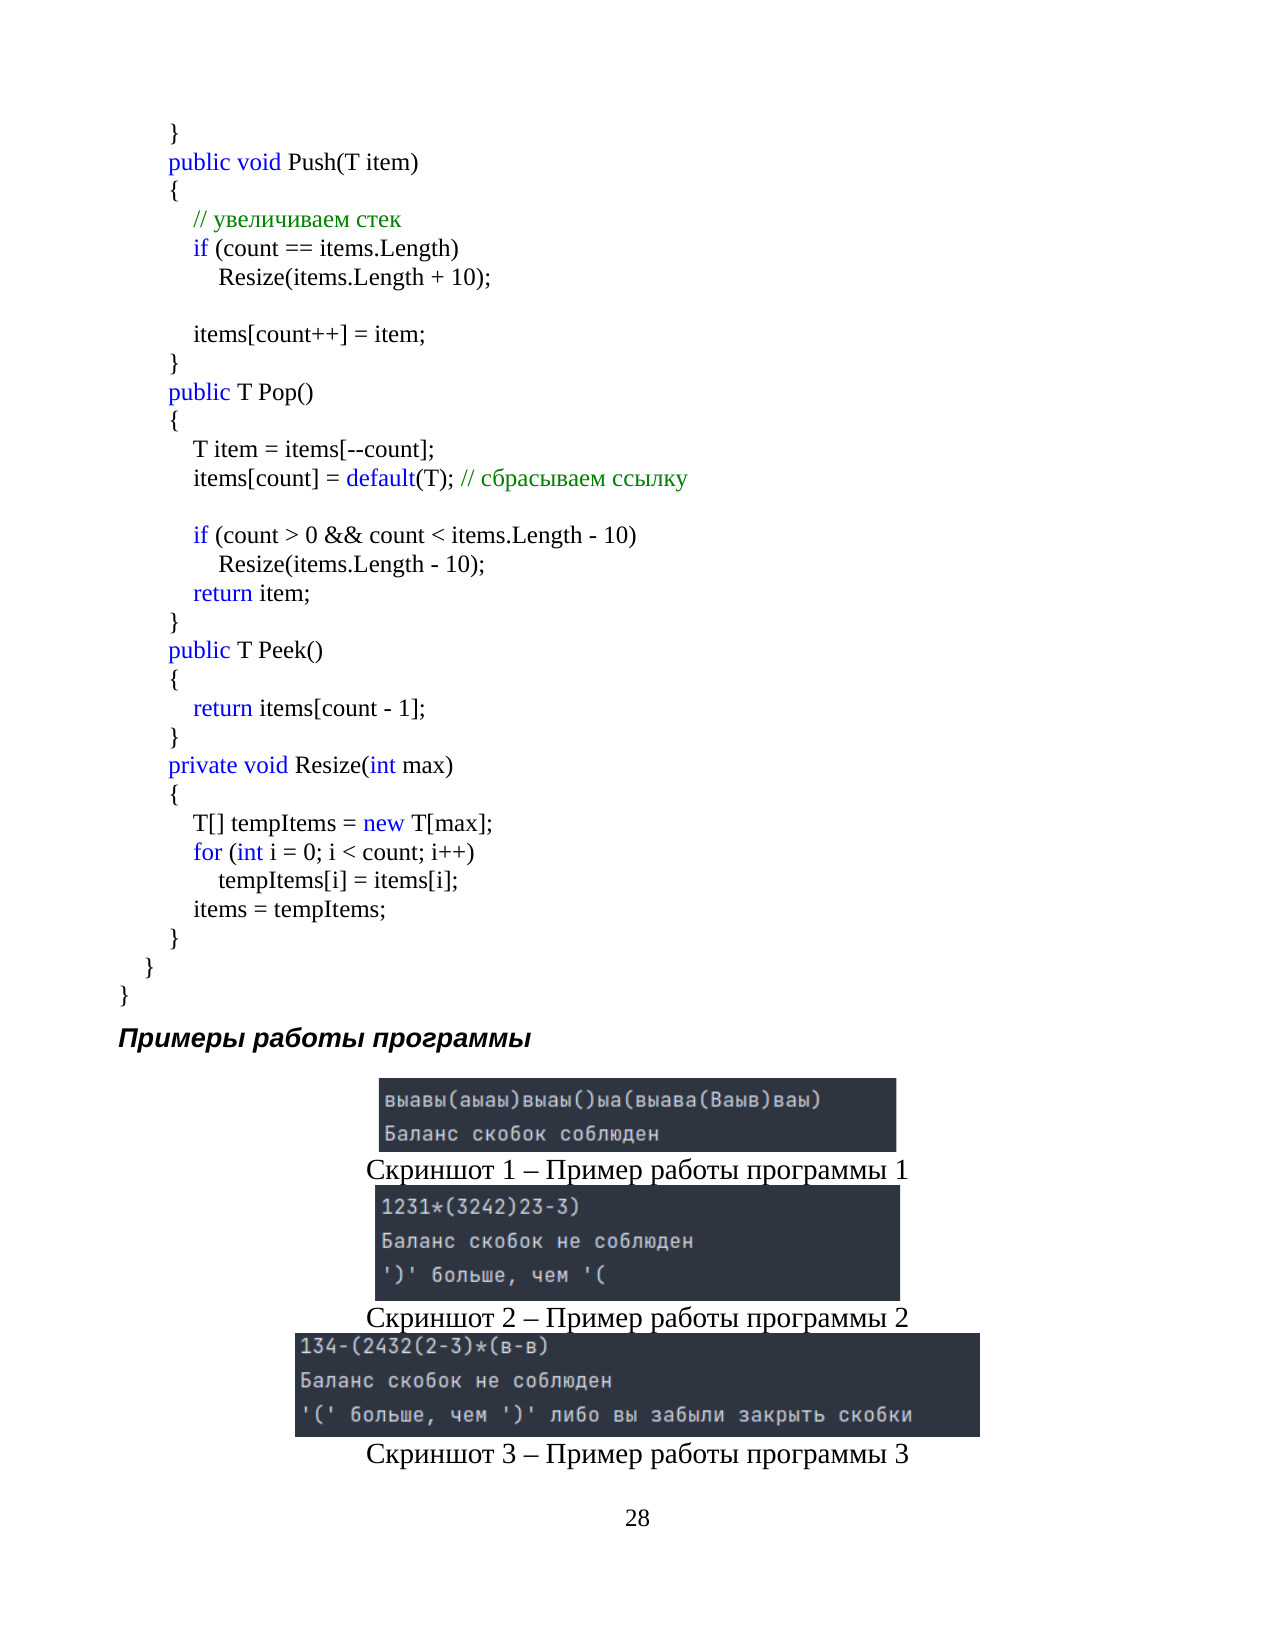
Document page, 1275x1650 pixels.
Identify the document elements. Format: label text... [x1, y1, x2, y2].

picture [375, 1185, 901, 1301]
picture [295, 1333, 980, 1437]
text Скриншот 2 – Пример работы программы 2 [118, 1301, 1157, 1334]
text Скриншот 1 – Пример работы программы 1 [118, 1066, 1157, 1185]
picture [378, 1078, 897, 1152]
text Скриншот 3 – Пример работы программы 3 [118, 1437, 1157, 1470]
subtitle Примеры работы программы [118, 1022, 1157, 1053]
text } public void Push(T item) { // увеличиваем стек if (count == items.Length) Resize(items.Length + 10); items[count++] = item; } public T Pop() { T item = items[--count]; items[count] = default(T); // сбрасываем ссылку if (count > 0 && count < items.Length - 10) Resize(items.Length - 10); return item; } public T Peek() { return items[count - 1]; } private void Resize(int max) { T[] tempItems = new T[max]; for (int i = 0; i < count; i++) tempItems[i] = items[i]; items = tempItems; } } } [118, 118, 1157, 1009]
